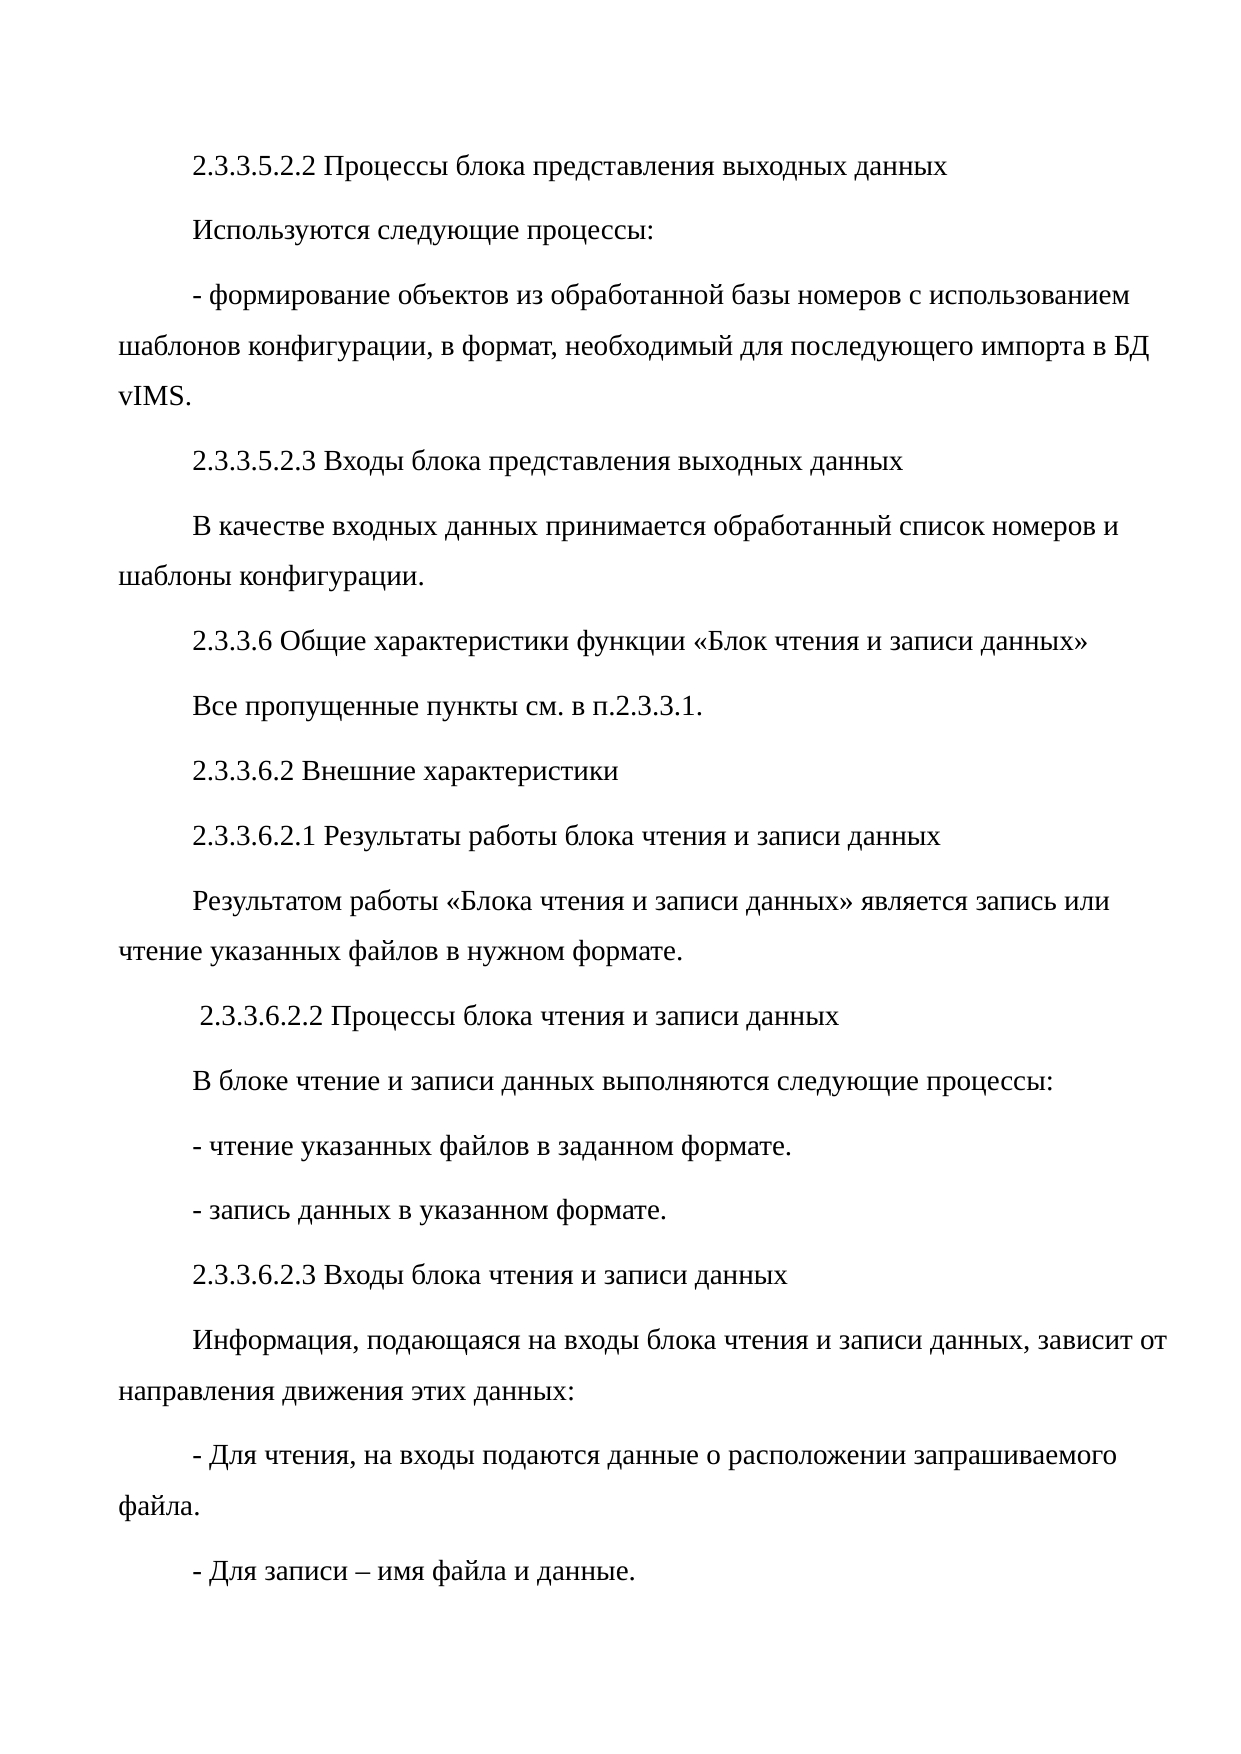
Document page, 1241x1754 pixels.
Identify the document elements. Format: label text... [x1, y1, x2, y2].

text Результатом работы «Блока чтения и записи данных» является запись или чтение указанных файлов в нужном формате. [118, 883, 1181, 966]
text Используются следующие процессы: [118, 212, 1181, 246]
text 2.3.3.5.2.3 Входы блока представления выходных данных [118, 443, 1181, 476]
text - Для записи – имя файла и данные. [118, 1553, 1181, 1586]
text - формирование объектов из обработанной базы номеров с использованием шаблонов конфигурации, в формат, необходимый для последующего импорта в БД vIMS. [118, 277, 1181, 412]
text - Для чтения, на входы подаются данные о расположении запрашиваемого файла. [118, 1437, 1181, 1521]
text В блоке чтение и записи данных выполняются следующие процессы: [118, 1063, 1181, 1096]
text В качестве входных данных принимается обработанный список номеров и шаблоны конфигурации. [118, 508, 1181, 592]
text 2.3.3.6.2.3 Входы блока чтения и записи данных [118, 1257, 1181, 1291]
text 2.3.3.6 Общие характеристики функции «Блок чтения и записи данных» [118, 623, 1181, 657]
text 2.3.3.6.2.1 Результаты работы блока чтения и записи данных [118, 818, 1181, 851]
text 2.3.3.6.2 Внешние характеристики [118, 753, 1181, 786]
text - запись данных в указанном формате. [118, 1192, 1181, 1226]
text Все пропущенные пункты см. в п.2.3.3.1. [118, 688, 1181, 721]
text 2.3.3.5.2.2 Процессы блока представления выходных данных [118, 148, 1181, 181]
text 2.3.3.6.2.2 Процессы блока чтения и записи данных [118, 998, 1181, 1031]
text - чтение указанных файлов в заданном формате. [118, 1128, 1181, 1161]
text Информация, подающаяся на входы блока чтения и записи данных, зависит от направления движения этих данных: [118, 1322, 1181, 1406]
